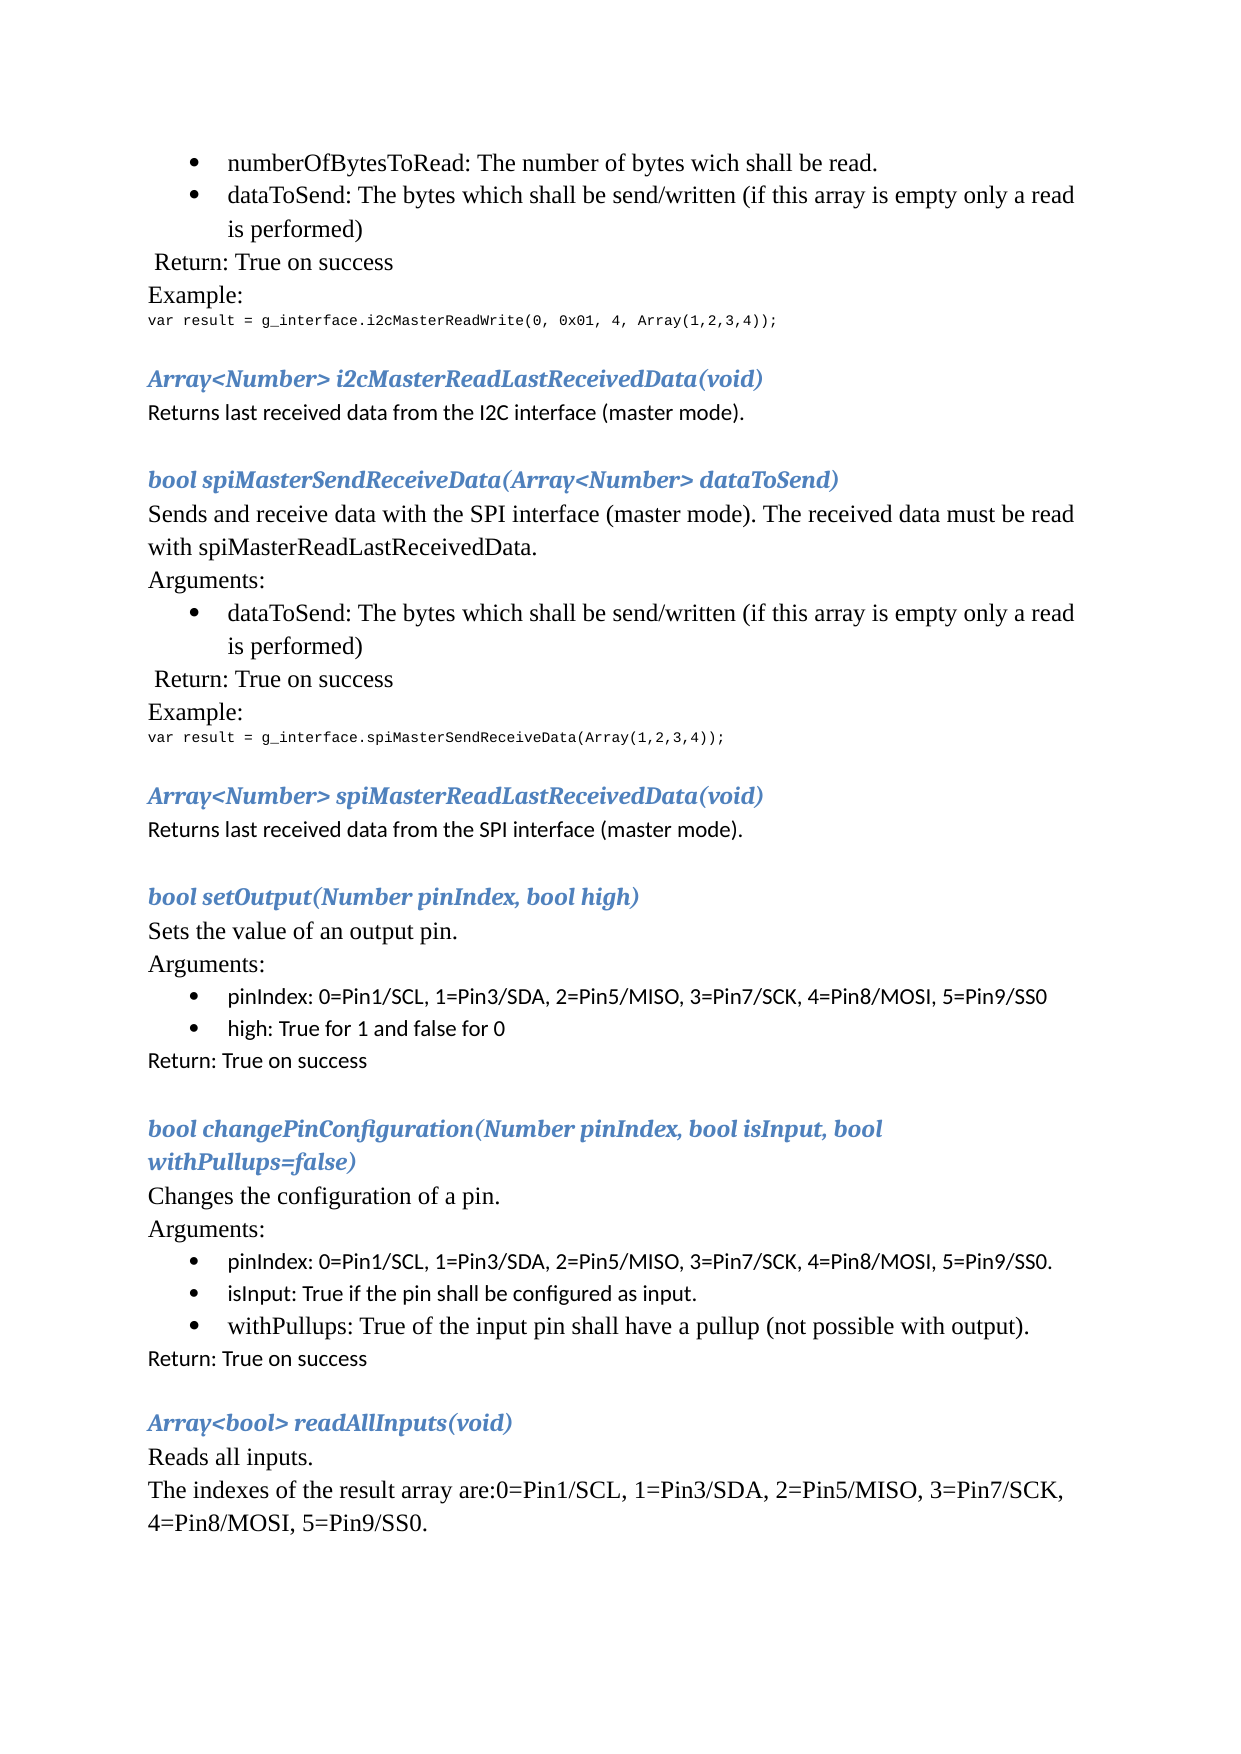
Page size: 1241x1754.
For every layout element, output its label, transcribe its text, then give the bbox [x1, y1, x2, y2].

list dataToSend: The bytes which shall be send/written (if this array is empty only a read is performed) [190, 181, 1093, 242]
text Example: [148, 697, 1093, 726]
subtitle Array<Number> i2cMasterReadLastReceivedData(void) [148, 365, 1093, 393]
text var result = g_interface.spiMasterSendReceiveData(Array(1,2,3,4)); [148, 730, 1093, 747]
list Return: True on success [148, 1047, 1093, 1074]
list isInput: True if the pin shall be configured as input. [190, 1279, 1093, 1307]
list numberOfBytesToRead: The number of bytes wich shall be read. [190, 148, 1093, 176]
text Arguments: [148, 1214, 1093, 1242]
text Return: True on success [148, 664, 1093, 693]
subtitle Array<bool> readAllInputs(void) [148, 1409, 1093, 1438]
text var result = g_interface.i2cMasterReadWrite(0, 0x01, 4, Array(1,2,3,4)); [148, 313, 1093, 329]
subtitle bool spiMasterSendReceiveData(Array<Number> dataToSend) [148, 466, 1093, 494]
subtitle bool setOutput(Number pinIndex, bool high) [148, 883, 1093, 912]
list withPullups: True of the input pin shall have a pullup (not possible with output). [190, 1311, 1093, 1340]
list pinIndex: 0=Pin1/SCL, 1=Pin3/SDA, 2=Pin5/MISO, 3=Pin7/SCK, 4=Pin8/MOSI, 5=Pin9/SS0 [190, 982, 1093, 1010]
text Example: [148, 280, 1093, 308]
list high: True for 1 and false for 0 [190, 1014, 1093, 1042]
subtitle bool changePinConfiguration(Number pinIndex, bool isInput, bool withPullups=false) [148, 1115, 1093, 1176]
subtitle Array<Number> spiMasterReadLastReceivedData(void) [148, 782, 1093, 811]
text Returns last received data from the I2C interface (master mode). [148, 398, 1093, 426]
text Sends and receive data with the SPI interface (master mode). The received data must be read with spiMasterReadLastReceivedData. [148, 499, 1093, 561]
list pinIndex: 0=Pin1/SCL, 1=Pin3/SDA, 2=Pin5/MISO, 3=Pin7/SCK, 4=Pin8/MOSI, 5=Pin9/SS0. [190, 1247, 1093, 1275]
text Return: True on success [148, 247, 1093, 275]
text Reads all inputs. [148, 1442, 1093, 1471]
list dataToSend: The bytes which shall be send/written (if this array is empty only a read is performed) [190, 598, 1093, 660]
list Return: True on success [148, 1344, 1093, 1372]
text Sets the value of an output pin. [148, 916, 1093, 945]
text The indexes of the result array are:0=Pin1/SCL, 1=Pin3/SDA, 2=Pin5/MISO, 3=Pin7/SCK, 4=Pin8/MOSI, 5=Pin9/SS0. [148, 1475, 1093, 1537]
text Arguments: [148, 565, 1093, 594]
text Changes the configuration of a pin. [148, 1181, 1093, 1209]
text Arguments: [148, 949, 1093, 978]
text Returns last received data from the SPI interface (master mode). [148, 815, 1093, 843]
